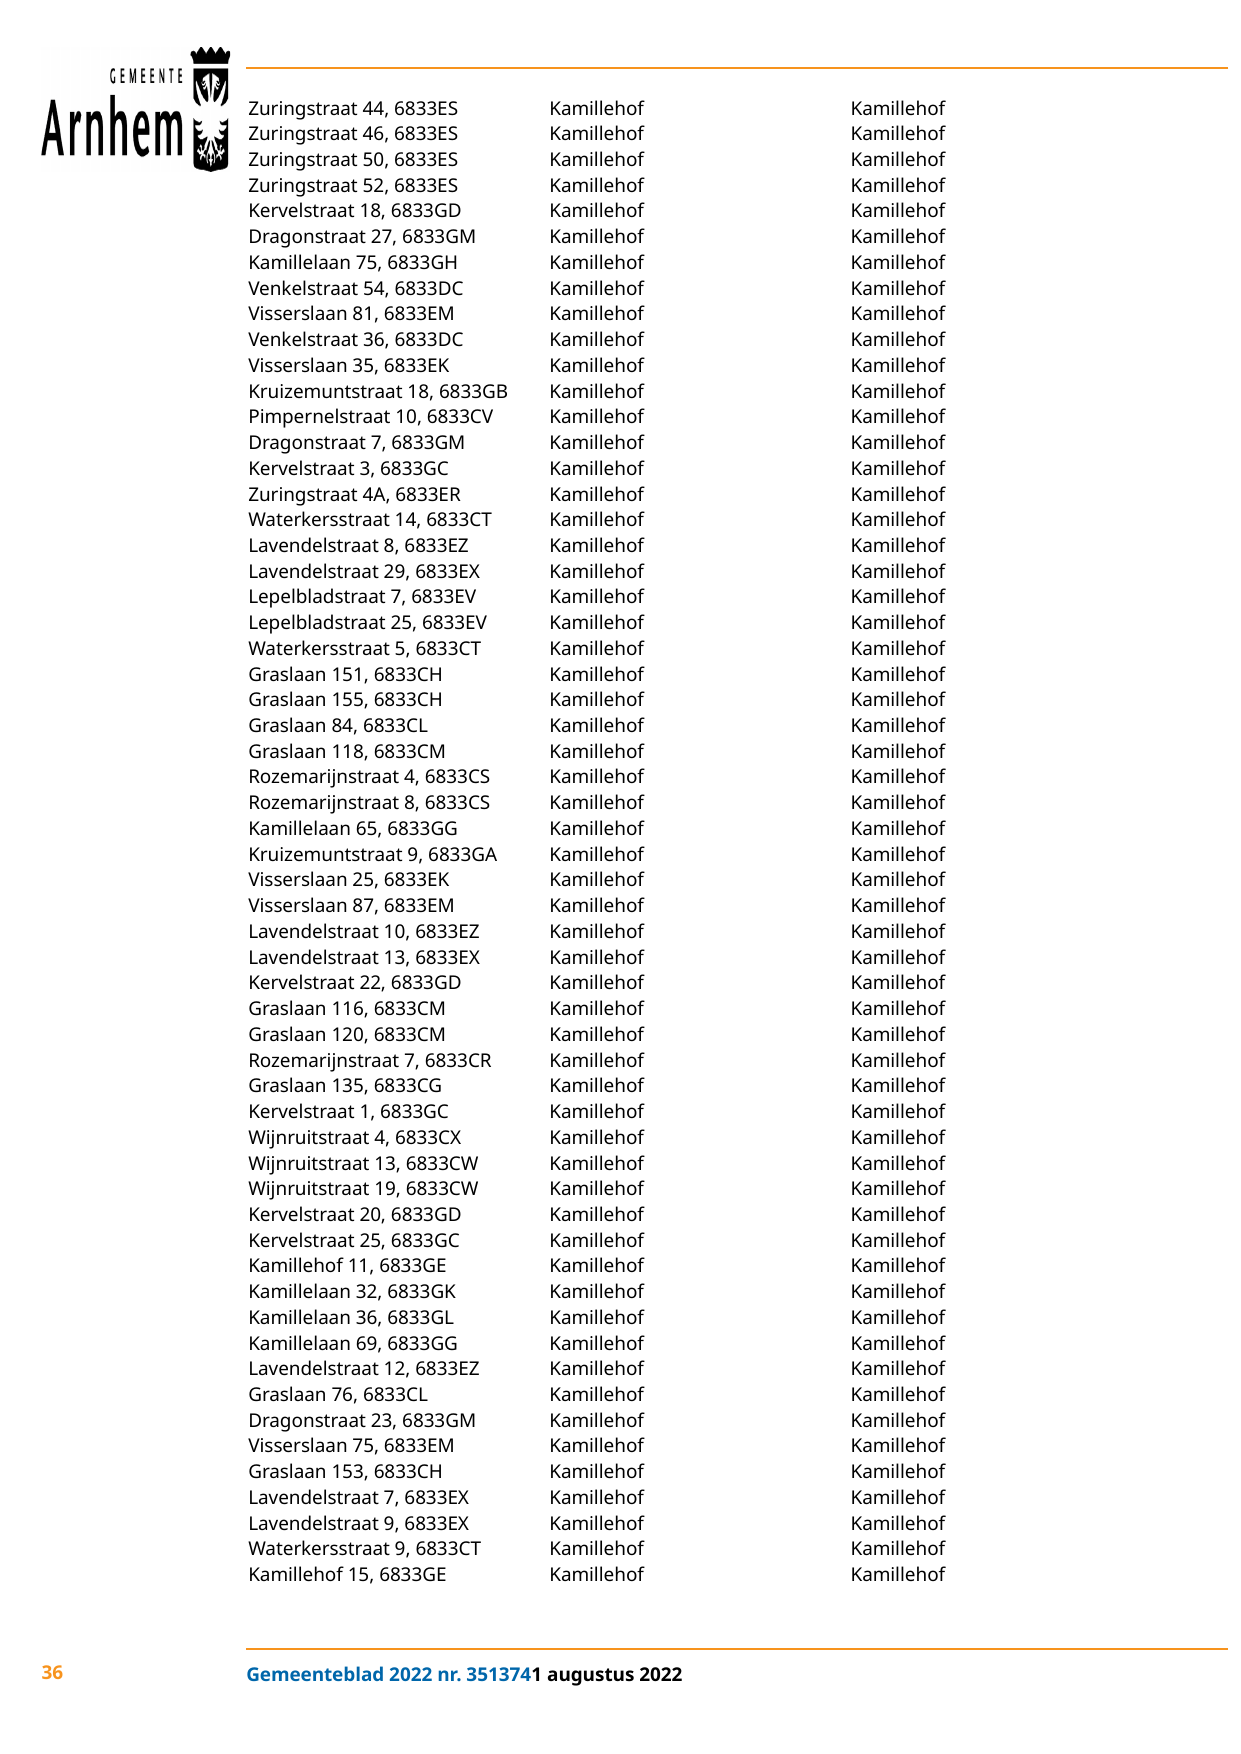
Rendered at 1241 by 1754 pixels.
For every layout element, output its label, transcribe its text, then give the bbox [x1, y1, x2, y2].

table_cell Lavendelstraat 13, 6833EX [248, 944, 549, 969]
table_cell Kamillehof [850, 584, 1152, 609]
table_cell Pimpernelstraat 10, 6833CV [248, 404, 549, 429]
table_cell Kamillehof [549, 1510, 850, 1536]
table_cell Kamillelaan 32, 6833GK [248, 1278, 549, 1304]
table_cell Waterkersstraat 5, 6833CT [248, 635, 549, 661]
table_cell Kamillehof [549, 275, 850, 301]
table_cell Rozemarijnstraat 8, 6833CS [248, 790, 549, 815]
table_cell Zuringstraat 46, 6833ES [248, 121, 549, 146]
table_cell Kamillehof [850, 1304, 1152, 1330]
table_cell Kamillehof [850, 970, 1152, 995]
table_cell Kamillehof 15, 6833GE [248, 1561, 549, 1587]
table_cell Kamillelaan 36, 6833GL [248, 1304, 549, 1330]
table_cell Kamillehof [850, 1124, 1152, 1150]
table_cell Kamillehof [549, 1356, 850, 1381]
table_cell Kamillehof [850, 455, 1152, 481]
table_cell Kamillehof [850, 661, 1152, 687]
table_cell Kamillehof [850, 1536, 1152, 1561]
table_cell Kamillehof [549, 867, 850, 892]
table_cell Kamillehof [549, 326, 850, 352]
table_cell Kamillehof [850, 1073, 1152, 1098]
table_cell Kamillehof [850, 404, 1152, 429]
table_cell Kamillehof [850, 1330, 1152, 1356]
table_cell Wijnruitstraat 13, 6833CW [248, 1150, 549, 1175]
table_cell Kamillehof [549, 815, 850, 841]
table_cell Kamillehof [850, 326, 1152, 352]
table_cell Lavendelstraat 12, 6833EZ [248, 1356, 549, 1381]
table_cell Kervelstraat 1, 6833GC [248, 1098, 549, 1124]
table_cell Kamillehof [549, 712, 850, 738]
table_cell Kamillehof [850, 1510, 1152, 1536]
table_cell Kamillehof [850, 558, 1152, 584]
table_cell Kamillehof [850, 275, 1152, 301]
table_cell Kamillehof [549, 944, 850, 969]
table_cell Kamillehof [850, 146, 1152, 172]
table_cell Lepelbladstraat 25, 6833EV [248, 609, 549, 635]
table_cell Visserslaan 87, 6833EM [248, 893, 549, 918]
table_cell Kamillehof [850, 121, 1152, 146]
table_cell Kamillehof [850, 1356, 1152, 1381]
table_cell Kamillehof [549, 1433, 850, 1458]
table_cell Kervelstraat 20, 6833GD [248, 1201, 549, 1227]
table_cell Zuringstraat 4A, 6833ER [248, 481, 549, 506]
table_cell Kamillelaan 69, 6833GG [248, 1330, 549, 1356]
table_cell Zuringstraat 50, 6833ES [248, 146, 549, 172]
table_cell Kamillehof [850, 95, 1152, 121]
table_cell Lavendelstraat 9, 6833EX [248, 1510, 549, 1536]
table_cell Kamillehof [549, 995, 850, 1021]
table_cell Kamillehof [549, 506, 850, 532]
table_cell Kamillehof [850, 790, 1152, 815]
table_cell Kamillehof [549, 1175, 850, 1201]
table_cell Kamillehof [850, 738, 1152, 764]
table_cell Kamillehof [549, 609, 850, 635]
table_cell Lavendelstraat 8, 6833EZ [248, 532, 549, 558]
table_cell Kamillehof [850, 429, 1152, 455]
table_cell Kamillehof [850, 301, 1152, 326]
table_cell Kamillehof [549, 893, 850, 918]
table_cell Venkelstraat 36, 6833DC [248, 326, 549, 352]
table_cell Kamillehof [850, 867, 1152, 892]
table_cell Kamillehof [850, 712, 1152, 738]
table_cell Dragonstraat 27, 6833GM [248, 224, 549, 249]
table_cell Kamillehof [549, 95, 850, 121]
table_cell Zuringstraat 52, 6833ES [248, 172, 549, 198]
table_cell Kamillehof [549, 481, 850, 506]
table_cell Wijnruitstraat 4, 6833CX [248, 1124, 549, 1150]
table_cell Dragonstraat 7, 6833GM [248, 429, 549, 455]
table_cell Waterkersstraat 9, 6833CT [248, 1536, 549, 1561]
table_cell Kamillehof [850, 609, 1152, 635]
table_cell Kervelstraat 25, 6833GC [248, 1227, 549, 1253]
table_cell Graslaan 120, 6833CM [248, 1021, 549, 1047]
table_cell Kamillehof [549, 172, 850, 198]
table_cell Visserslaan 75, 6833EM [248, 1433, 549, 1458]
table_cell Kamillehof [850, 1433, 1152, 1458]
table_cell Kamillehof [549, 1304, 850, 1330]
table_cell Kamillehof [549, 1124, 850, 1150]
picture [41, 47, 231, 172]
table_cell Graslaan 155, 6833CH [248, 687, 549, 712]
table_cell Kamillehof [549, 146, 850, 172]
table_cell Graslaan 84, 6833CL [248, 712, 549, 738]
table_cell Graslaan 76, 6833CL [248, 1381, 549, 1407]
table_cell Kamillehof [850, 1227, 1152, 1253]
table_cell Zuringstraat 44, 6833ES [248, 95, 549, 121]
table_cell Kamillehof [549, 198, 850, 223]
table_cell Kamillehof [850, 532, 1152, 558]
table_cell Kamillehof [549, 1484, 850, 1510]
table_cell Kamillehof [850, 1278, 1152, 1304]
table_cell Kamillehof [549, 635, 850, 661]
table_cell Kamillehof [549, 1150, 850, 1175]
table_cell Visserslaan 35, 6833EK [248, 352, 549, 378]
table_cell Rozemarijnstraat 4, 6833CS [248, 764, 549, 789]
table_cell Kamillehof [850, 224, 1152, 249]
table_cell Kamillehof [549, 970, 850, 995]
table_cell Kamillehof [850, 249, 1152, 275]
table_cell Graslaan 118, 6833CM [248, 738, 549, 764]
table_cell Kamillehof [850, 352, 1152, 378]
table_cell Kamillehof [850, 1175, 1152, 1201]
table_cell Kamillehof [549, 249, 850, 275]
table_cell Kamillehof [549, 1227, 850, 1253]
table_cell Kamillehof [850, 1098, 1152, 1124]
table_cell Kamillehof [850, 764, 1152, 789]
table_cell Kamillehof [549, 1047, 850, 1072]
table_cell Kamillehof [850, 841, 1152, 867]
table_cell Kamillehof [850, 687, 1152, 712]
table_cell Kamillehof 11, 6833GE [248, 1253, 549, 1278]
table_cell Kamillehof [850, 918, 1152, 944]
table_cell Kervelstraat 3, 6833GC [248, 455, 549, 481]
table_cell Visserslaan 81, 6833EM [248, 301, 549, 326]
table_cell Kamillehof [850, 1561, 1152, 1587]
table_cell Kamillehof [549, 738, 850, 764]
table_cell Graslaan 135, 6833CG [248, 1073, 549, 1098]
table_cell Kamillehof [850, 1484, 1152, 1510]
table_cell Kamillehof [850, 635, 1152, 661]
table_cell Kamillehof [549, 1330, 850, 1356]
table_cell Kamillelaan 75, 6833GH [248, 249, 549, 275]
table_cell Waterkersstraat 14, 6833CT [248, 506, 549, 532]
table_cell Kamillehof [549, 1561, 850, 1587]
table_cell Kamillehof [549, 1253, 850, 1278]
table_cell Kamillehof [549, 918, 850, 944]
table_cell Kruizemuntstraat 9, 6833GA [248, 841, 549, 867]
table_cell Kamillehof [549, 1021, 850, 1047]
table_cell Lepelbladstraat 7, 6833EV [248, 584, 549, 609]
table_cell Kamillehof [549, 841, 850, 867]
table_cell Kamillehof [549, 224, 850, 249]
table_cell Kamillehof [850, 481, 1152, 506]
table_cell Kamillehof [549, 532, 850, 558]
table_cell Kamillehof [549, 764, 850, 789]
table_cell Kamillehof [549, 121, 850, 146]
table_cell Kamillehof [549, 558, 850, 584]
table_cell Kamillehof [549, 687, 850, 712]
table_cell Kamillehof [850, 172, 1152, 198]
table_cell Kervelstraat 22, 6833GD [248, 970, 549, 995]
table_cell Graslaan 151, 6833CH [248, 661, 549, 687]
table_cell Kamillehof [850, 893, 1152, 918]
table_cell Wijnruitstraat 19, 6833CW [248, 1175, 549, 1201]
table_cell Dragonstraat 23, 6833GM [248, 1407, 549, 1433]
table_cell Kamillehof [549, 1073, 850, 1098]
table_cell Kamillehof [549, 404, 850, 429]
table_cell Kamillehof [850, 815, 1152, 841]
table_cell Kamillehof [850, 1201, 1152, 1227]
table_cell Kamillehof [850, 1047, 1152, 1072]
table_cell Kamillehof [850, 506, 1152, 532]
table_cell Kamillehof [549, 584, 850, 609]
table_cell Venkelstraat 54, 6833DC [248, 275, 549, 301]
table_cell Kamillehof [850, 995, 1152, 1021]
table_cell Kamillehof [850, 198, 1152, 223]
table_cell Kruizemuntstraat 18, 6833GB [248, 378, 549, 403]
table_cell Visserslaan 25, 6833EK [248, 867, 549, 892]
table_cell Kamillehof [549, 1278, 850, 1304]
table_cell Kamillehof [850, 1407, 1152, 1433]
table_cell Kamillehof [549, 455, 850, 481]
table_cell Rozemarijnstraat 7, 6833CR [248, 1047, 549, 1072]
table_cell Kamillehof [549, 790, 850, 815]
table_cell Kamillehof [549, 1407, 850, 1433]
table_cell Kamillelaan 65, 6833GG [248, 815, 549, 841]
table_cell Kervelstraat 18, 6833GD [248, 198, 549, 223]
table_cell Kamillehof [549, 429, 850, 455]
table_cell Kamillehof [549, 661, 850, 687]
table_cell Kamillehof [549, 1201, 850, 1227]
table_cell Lavendelstraat 29, 6833EX [248, 558, 549, 584]
table_cell Graslaan 153, 6833CH [248, 1459, 549, 1484]
table_cell Kamillehof [549, 352, 850, 378]
table_cell Kamillehof [850, 378, 1152, 403]
table_cell Kamillehof [549, 1098, 850, 1124]
table_cell Kamillehof [850, 944, 1152, 969]
table_cell Kamillehof [549, 1459, 850, 1484]
table_cell Kamillehof [850, 1021, 1152, 1047]
table_cell Graslaan 116, 6833CM [248, 995, 549, 1021]
table_cell Kamillehof [850, 1381, 1152, 1407]
table_cell Kamillehof [850, 1253, 1152, 1278]
table_cell Lavendelstraat 7, 6833EX [248, 1484, 549, 1510]
table_cell Kamillehof [549, 1536, 850, 1561]
table_cell Lavendelstraat 10, 6833EZ [248, 918, 549, 944]
table_cell Kamillehof [549, 1381, 850, 1407]
table_cell Kamillehof [549, 378, 850, 403]
table_cell Kamillehof [850, 1459, 1152, 1484]
table_cell Kamillehof [850, 1150, 1152, 1175]
table_cell Kamillehof [549, 301, 850, 326]
